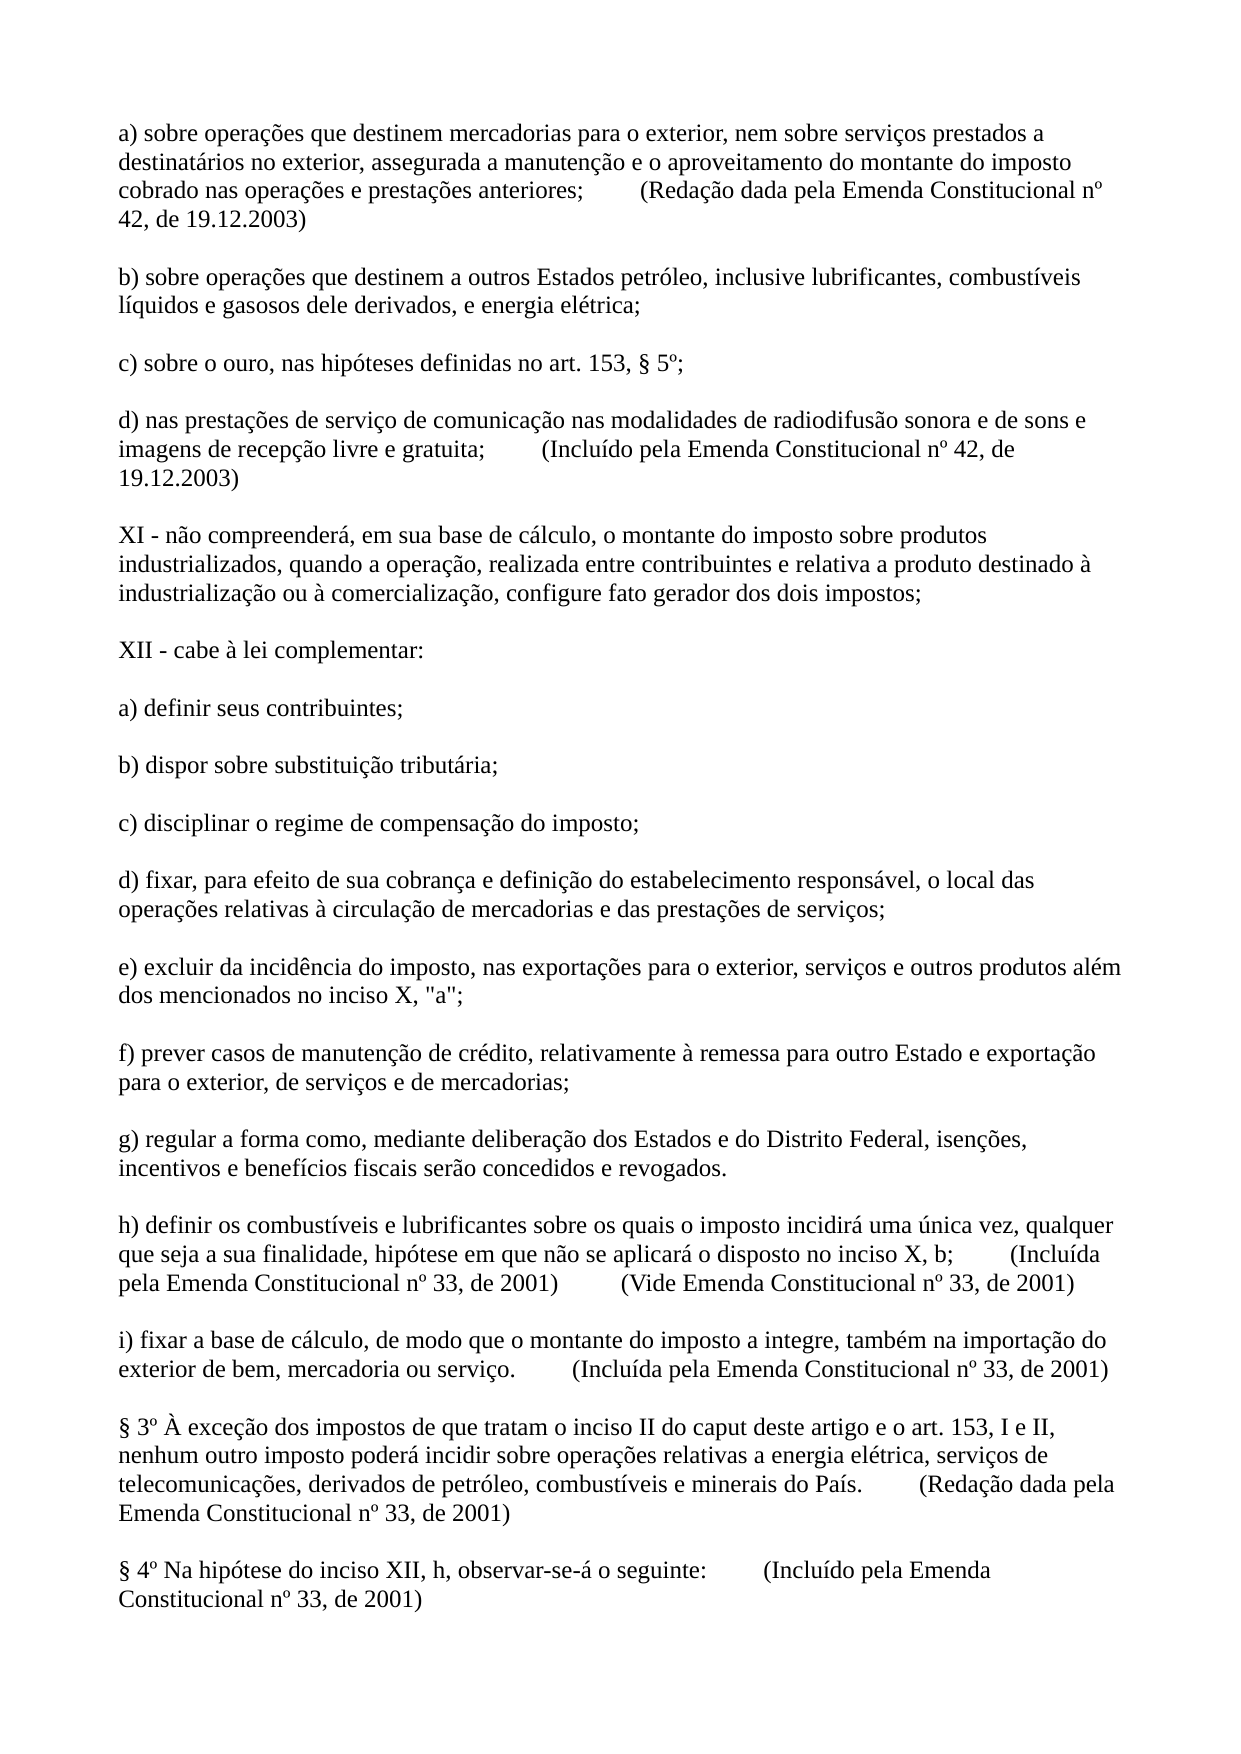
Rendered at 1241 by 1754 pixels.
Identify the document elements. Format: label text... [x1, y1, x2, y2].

text b) sobre operações que destinem a outros Estados petróleo, inclusive lubrificantes, combustíveis líquidos e gasosos dele derivados, e energia elétrica; [118, 262, 1122, 319]
text XI - não compreenderá, em sua base de cálculo, o montante do imposto sobre produtos industrializados, quando a operação, realizada entre contribuintes e relativa a produto destinado à industrialização ou à comercialização, configure fato gerador dos dois impostos; [118, 521, 1122, 607]
text e) excluir da incidência do imposto, nas exportações para o exterior, serviços e outros produtos além dos mencionados no inciso X, "a"; [118, 952, 1122, 1009]
text § 3º À exceção dos impostos de que tratam o inciso II do caput deste artigo e o art. 153, I e II, nenhum outro imposto poderá incidir sobre operações relativas a energia elétrica, serviços de telecomunicações, derivados de petróleo, combustíveis e minerais do País. (Redação dada pela Emenda Constitucional nº 33, de 2001) [118, 1412, 1122, 1527]
text d) fixar, para efeito de sua cobrança e definição do estabelecimento responsável, o local das operações relativas à circulação de mercadorias e das prestações de serviços; [118, 866, 1122, 923]
text a) sobre operações que destinem mercadorias para o exterior, nem sobre serviços prestados a destinatários no exterior, assegurada a manutenção e o aproveitamento do montante do imposto cobrado nas operações e prestações anteriores; (Redação dada pela Emenda Constitucional nº 42, de 19.12.2003) [118, 118, 1122, 233]
text b) dispor sobre substituição tributária; [118, 751, 1122, 779]
text h) definir os combustíveis e lubrificantes sobre os quais o imposto incidirá uma única vez, qualquer que seja a sua finalidade, hipótese em que não se aplicará o disposto no inciso X, b; (Incluída pela Emenda Constitucional nº 33, de 2001) (Vide Emenda Constitucional nº 33, de 2001) [118, 1211, 1122, 1297]
text XII - cabe à lei complementar: [118, 636, 1122, 664]
text d) nas prestações de serviço de comunicação nas modalidades de radiodifusão sonora e de sons e imagens de recepção livre e gratuita; (Incluído pela Emenda Constitucional nº 42, de 19.12.2003) [118, 406, 1122, 492]
text c) disciplinar o regime de compensação do imposto; [118, 808, 1122, 837]
text § 4º Na hipótese do inciso XII, h, observar-se-á o seguinte: (Incluído pela Emenda Constitucional nº 33, de 2001) [118, 1556, 1122, 1613]
text i) fixar a base de cálculo, de modo que o montante do imposto a integre, também na importação do exterior de bem, mercadoria ou serviço. (Incluída pela Emenda Constitucional nº 33, de 2001) [118, 1326, 1122, 1383]
text a) definir seus contribuintes; [118, 693, 1122, 722]
text f) prever casos de manutenção de crédito, relativamente à remessa para outro Estado e exportação para o exterior, de serviços e de mercadorias; [118, 1038, 1122, 1096]
text c) sobre o ouro, nas hipóteses definidas no art. 153, § 5º; [118, 348, 1122, 377]
text g) regular a forma como, mediante deliberação dos Estados e do Distrito Federal, isenções, incentivos e benefícios fiscais serão concedidos e revogados. [118, 1124, 1122, 1182]
